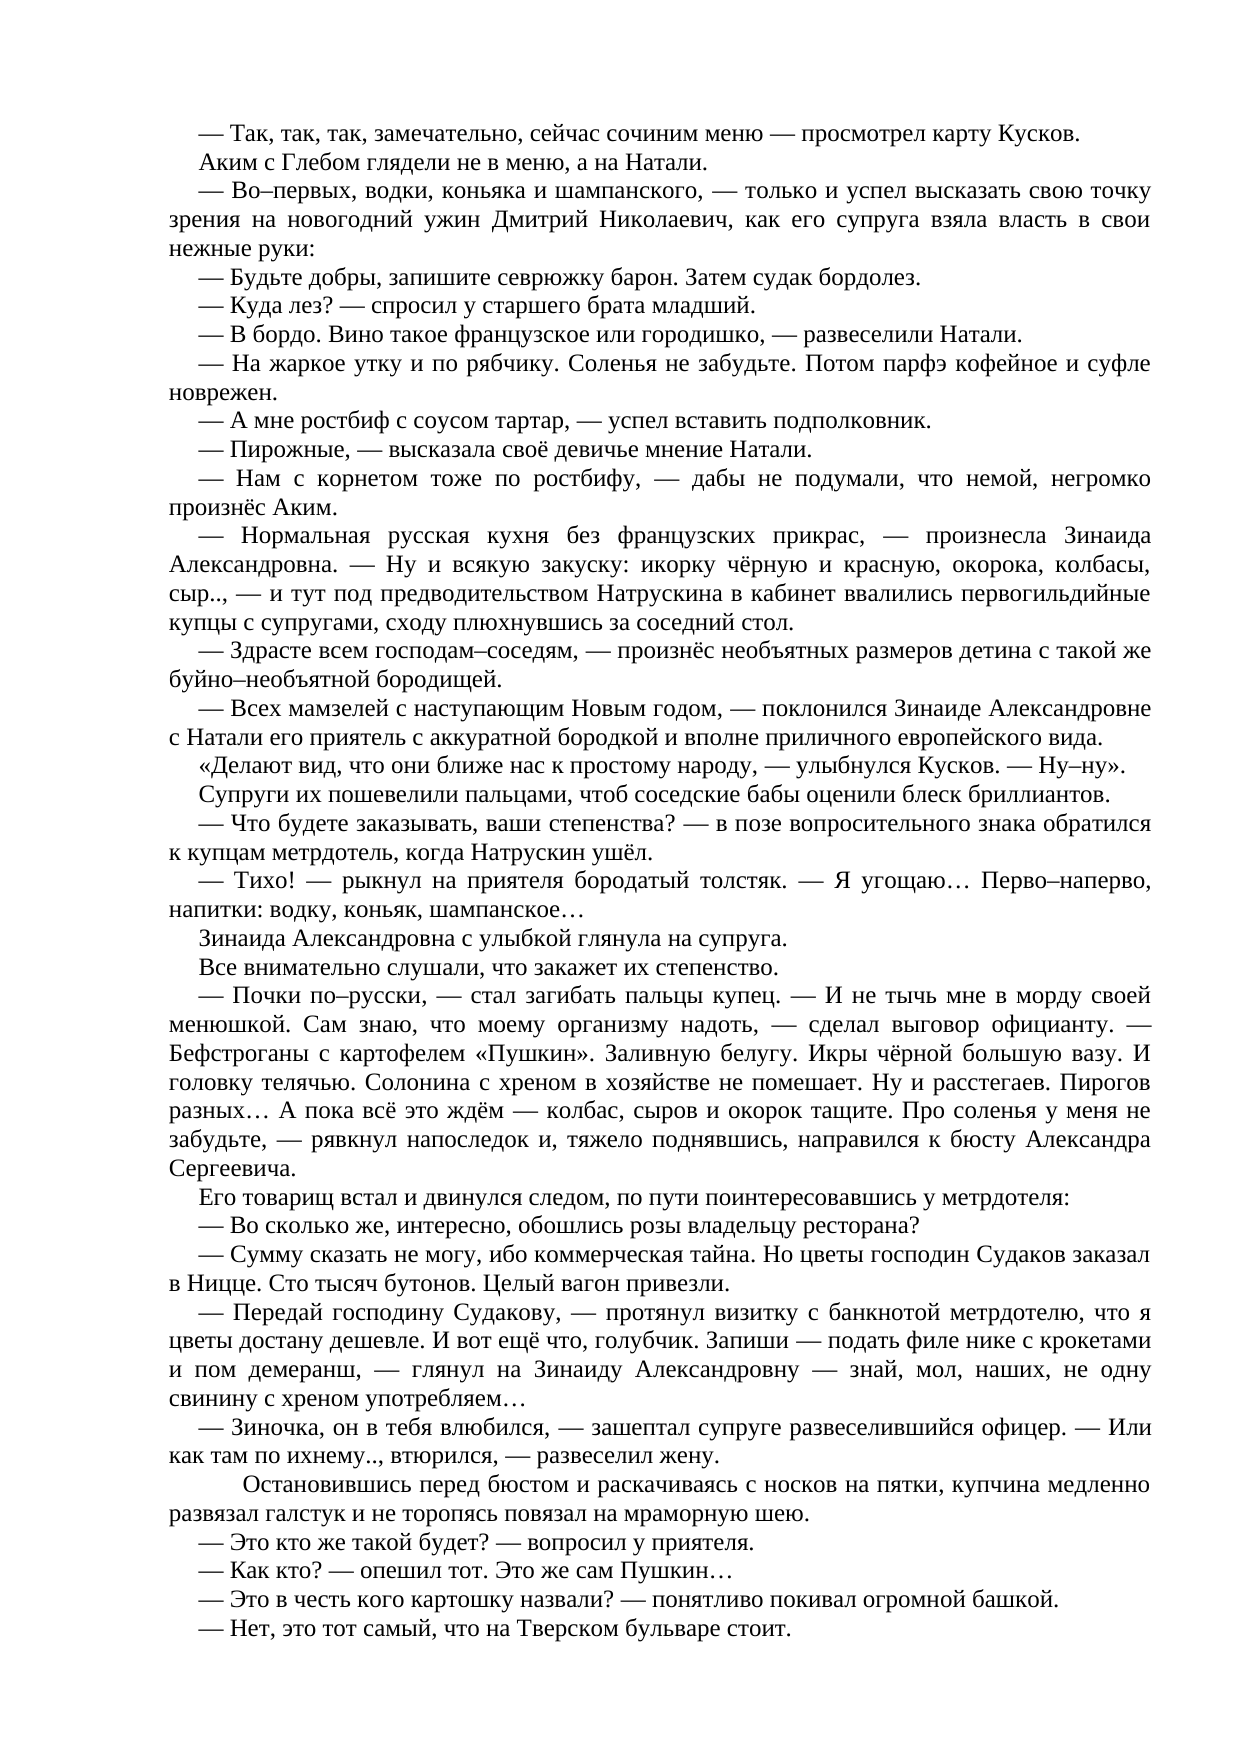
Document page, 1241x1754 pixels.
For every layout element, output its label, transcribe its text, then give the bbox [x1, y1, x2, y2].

text — Так, так, так, замечательно, сейчас сочиним меню — просмотрел карту Кусков. [169, 118, 1152, 147]
text — Нормальная русская кухня без французских прикрас, — произнесла Зинаида Александровна. — Ну и всякую закуску: икорку чёрную и красную, окорока, колбасы, сыр.., — и тут под предводительством Натрускина в кабинет ввалились первогильдийные купцы с супругами, сходу плюхнувшись за соседний стол. [169, 521, 1152, 636]
text — Нет, это тот самый, что на Тверском бульваре стоит. [169, 1613, 1152, 1642]
text Остановившись перед бюстом и раскачиваясь с носков на пятки, купчина медленно развязал галстук и не торопясь повязал на мраморную шею. [169, 1469, 1152, 1527]
text — Как кто? — опешил тот. Это же сам Пушкин… [169, 1556, 1152, 1584]
text Зинаида Александровна с улыбкой глянула на супруга. [169, 923, 1152, 952]
text — Зиночка, он в тебя влюбился, — зашептал супруге развеселившийся офицер. — Или как там по ихнему.., втюрился, — развеселил жену. [169, 1412, 1152, 1469]
text — В бордо. Вино такое французское или городишко, — развеселили Натали. [169, 319, 1152, 348]
text — А мне ростбиф с соусом тартар, — успел вставить подполковник. [169, 406, 1152, 434]
text — Будьте добры, запишите севрюжку барон. Затем судак бордолез. [169, 262, 1152, 291]
text — Куда лез? — спросил у старшего брата младший. [169, 291, 1152, 319]
text — Тихо! — рыкнул на приятеля бородатый толстяк. — Я угощаю… Перво–наперво, напитки: водку, коньяк, шампанское… [169, 866, 1152, 923]
text — Пирожные, — высказала своё девичье мнение Натали. [169, 434, 1152, 463]
text — Во–первых, водки, коньяка и шампанского, — только и успел высказать свою точку зрения на новогодний ужин Дмитрий Николаевич, как его супруга взяла власть в свои нежные руки: [169, 176, 1152, 262]
text — Нам с корнетом тоже по ростбифу, — дабы не подумали, что немой, негромко произнёс Аким. [169, 463, 1152, 521]
text — Здрасте всем господам–соседям, — произнёс необъятных размеров детина с такой же буйно–необъятной бородищей. [169, 636, 1152, 693]
text — Всех мамзелей с наступающим Новым годом, — поклонился Зинаиде Александровне с Натали его приятель с аккуратной бородкой и вполне приличного европейского вида. [169, 693, 1152, 751]
text — Почки по–русски, — стал загибать пальцы купец. — И не тычь мне в морду своей менюшкой. Сам знаю, что моему организму надоть, — сделал выговор официанту. — Бефстроганы с картофелем «Пушкин». Заливную белугу. Икры чёрной большую вазу. И головку телячью. Солонина с хреном в хозяйстве не помешает. Ну и расстегаев. Пирогов разных… А пока всё это ждём — колбас, сыров и окорок тащите. Про соленья у меня не забудьте, — рявкнул напоследок и, тяжело поднявшись, направился к бюсту Александра Сергеевича. [169, 981, 1152, 1182]
text Аким с Глебом глядели не в меню, а на Натали. [169, 147, 1152, 176]
text Супруги их пошевелили пальцами, чтоб соседские бабы оценили блеск бриллиантов. [169, 779, 1152, 808]
text Его товарищ встал и двинулся следом, по пути поинтересовавшись у метрдотеля: [169, 1182, 1152, 1211]
text «Делают вид, что они ближе нас к простому народу, — улыбнулся Кусков. — Ну–ну». [169, 751, 1152, 779]
text — Что будете заказывать, ваши степенства? — в позе вопросительного знака обратился к купцам метрдотель, когда Натрускин ушёл. [169, 808, 1152, 866]
text Все внимательно слушали, что закажет их степенство. [169, 952, 1152, 981]
text — Передай господину Судакову, — протянул визитку с банкнотой метрдотелю, что я цветы достану дешевле. И вот ещё что, голубчик. Запиши — подать филе нике с крокетами и пом демеранш, — глянул на Зинаиду Александровну — знай, мол, наших, не одну свинину с хреном употребляем… [169, 1297, 1152, 1412]
text — Во сколько же, интересно, обошлись розы владельцу ресторана? [169, 1211, 1152, 1239]
text — Это в честь кого картошку назвали? — понятливо покивал огромной башкой. [169, 1584, 1152, 1613]
text — На жаркое утку и по рябчику. Соленья не забудьте. Потом парфэ кофейное и суфле новрежен. [169, 348, 1152, 406]
text — Сумму сказать не могу, ибо коммерческая тайна. Но цветы господин Судаков заказал в Ницце. Сто тысяч бутонов. Целый вагон привезли. [169, 1239, 1152, 1297]
text — Это кто же такой будет? — вопросил у приятеля. [169, 1527, 1152, 1556]
